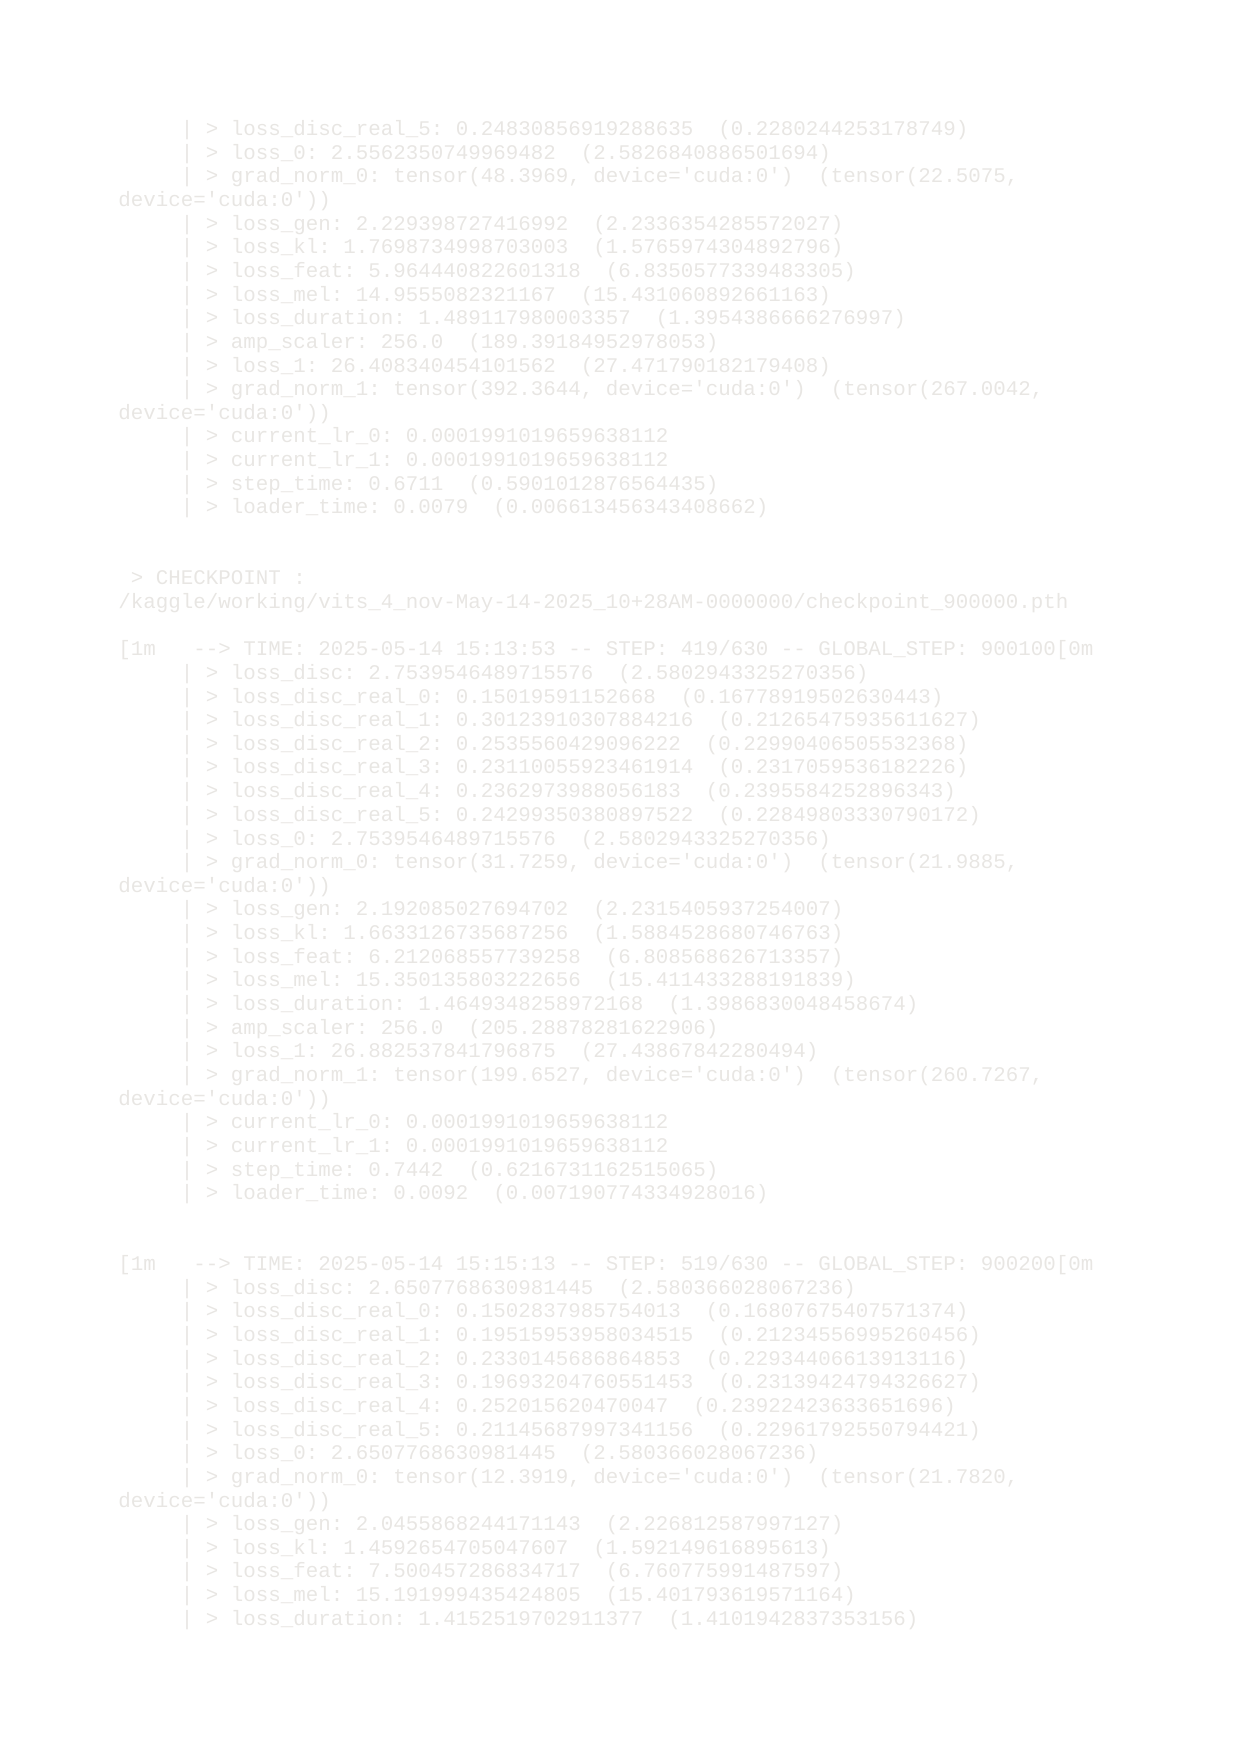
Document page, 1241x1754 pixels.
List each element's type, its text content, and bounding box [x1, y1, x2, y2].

text | > loss_disc_real_0: 0.1502837985754013 (0.16807675407571374) [118, 1300, 1122, 1324]
text | > loss_feat: 5.964440822601318 (6.8350577339483305) [118, 260, 1122, 284]
text | > loss_kl: 1.4592654705047607 (1.592149616895613) [118, 1537, 1122, 1561]
text | > loss_disc_real_5: 0.24830856919288635 (0.2280244253178749) [118, 118, 1122, 142]
text | > loader_time: 0.0079 (0.006613456343408662) [118, 496, 1122, 520]
text | > amp_scaler: 256.0 (189.39184952978053) [118, 331, 1122, 354]
text | > loss_duration: 1.489117980003357 (1.3954386666276997) [118, 307, 1122, 331]
text | > loss_mel: 15.191999435424805 (15.401793619571164) [118, 1584, 1122, 1608]
text | > grad_norm_1: tensor(199.6527, device='cuda:0') (tensor(260.7267, device='cuda:0')) [118, 1064, 1122, 1111]
text | > loss_0: 2.7539546489715576 (2.5802943325270356) [118, 827, 1122, 851]
text | > loss_kl: 1.6633126735687256 (1.5884528680746763) [118, 922, 1122, 946]
text | > loss_mel: 14.9555082321167 (15.431060892661163) [118, 284, 1122, 307]
text | > loader_time: 0.0092 (0.007190774334928016) [118, 1182, 1122, 1206]
text | > loss_disc_real_2: 0.2330145686864853 (0.22934406613913116) [118, 1348, 1122, 1371]
text | > loss_disc_real_5: 0.24299350380897522 (0.22849803330790172) [118, 804, 1122, 827]
text | > loss_gen: 2.192085027694702 (2.2315405937254007) [118, 898, 1122, 922]
text | > loss_gen: 2.0455868244171143 (2.226812587997127) [118, 1513, 1122, 1537]
text | > current_lr_0: 0.0001991019659638112 [118, 426, 1122, 449]
text | > loss_1: 26.408340454101562 (27.471790182179408) [118, 354, 1122, 378]
text | > loss_disc_real_0: 0.15019591152668 (0.16778919502630443) [118, 686, 1122, 709]
text | > loss_disc_real_3: 0.23110055923461914 (0.2317059536182226) [118, 757, 1122, 780]
text | > loss_1: 26.882537841796875 (27.43867842280494) [118, 1040, 1122, 1064]
text | > step_time: 0.7442 (0.6216731162515065) [118, 1158, 1122, 1182]
text [1m --> TIME: 2025-05-14 15:15:13 -- STEP: 519/630 -- GLOBAL_STEP: 900200[0m [118, 1253, 1122, 1277]
text | > loss_disc_real_1: 0.19515953958034515 (0.21234556995260456) [118, 1324, 1122, 1348]
text | > grad_norm_0: tensor(12.3919, device='cuda:0') (tensor(21.7820, device='cuda:0')) [118, 1466, 1122, 1513]
text | > loss_disc_real_3: 0.19693204760551453 (0.23139424794326627) [118, 1371, 1122, 1395]
text | > loss_0: 2.5562350749969482 (2.5826840886501694) [118, 142, 1122, 165]
text | > amp_scaler: 256.0 (205.28878281622906) [118, 1017, 1122, 1040]
text | > loss_feat: 6.212068557739258 (6.808568626713357) [118, 946, 1122, 969]
text | > grad_norm_0: tensor(48.3969, device='cuda:0') (tensor(22.5075, device='cuda:0')) [118, 165, 1122, 213]
text | > loss_duration: 1.4649348258972168 (1.3986830048458674) [118, 993, 1122, 1017]
text | > loss_duration: 1.4152519702911377 (1.4101942837353156) [118, 1608, 1122, 1631]
text | > loss_gen: 2.229398727416992 (2.2336354285572027) [118, 213, 1122, 236]
text | > loss_disc: 2.7539546489715576 (2.5802943325270356) [118, 662, 1122, 686]
text | > loss_0: 2.6507768630981445 (2.580366028067236) [118, 1442, 1122, 1466]
text [1m --> TIME: 2025-05-14 15:13:53 -- STEP: 419/630 -- GLOBAL_STEP: 900100[0m [118, 638, 1122, 662]
text | > loss_disc: 2.6507768630981445 (2.580366028067236) [118, 1277, 1122, 1300]
text | > current_lr_1: 0.0001991019659638112 [118, 1135, 1122, 1158]
text > CHECKPOINT : /kaggle/working/vits_4_nov-May-14-2025_10+28AM-0000000/checkpoint_900000.pth [118, 567, 1122, 615]
text | > grad_norm_1: tensor(392.3644, device='cuda:0') (tensor(267.0042, device='cuda:0')) [118, 378, 1122, 426]
text | > loss_disc_real_2: 0.2535560429096222 (0.22990406505532368) [118, 733, 1122, 757]
text | > step_time: 0.6711 (0.5901012876564435) [118, 473, 1122, 496]
text | > loss_disc_real_5: 0.21145687997341156 (0.22961792550794421) [118, 1419, 1122, 1442]
text | > loss_disc_real_1: 0.30123910307884216 (0.21265475935611627) [118, 709, 1122, 733]
text | > loss_kl: 1.7698734998703003 (1.5765974304892796) [118, 236, 1122, 260]
text | > loss_disc_real_4: 0.2362973988056183 (0.2395584252896343) [118, 780, 1122, 804]
text | > current_lr_1: 0.0001991019659638112 [118, 449, 1122, 473]
text | > grad_norm_0: tensor(31.7259, device='cuda:0') (tensor(21.9885, device='cuda:0')) [118, 851, 1122, 898]
text | > current_lr_0: 0.0001991019659638112 [118, 1111, 1122, 1135]
text | > loss_mel: 15.350135803222656 (15.411433288191839) [118, 969, 1122, 993]
text | > loss_disc_real_4: 0.252015620470047 (0.23922423633651696) [118, 1395, 1122, 1419]
text | > loss_feat: 7.500457286834717 (6.760775991487597) [118, 1561, 1122, 1584]
